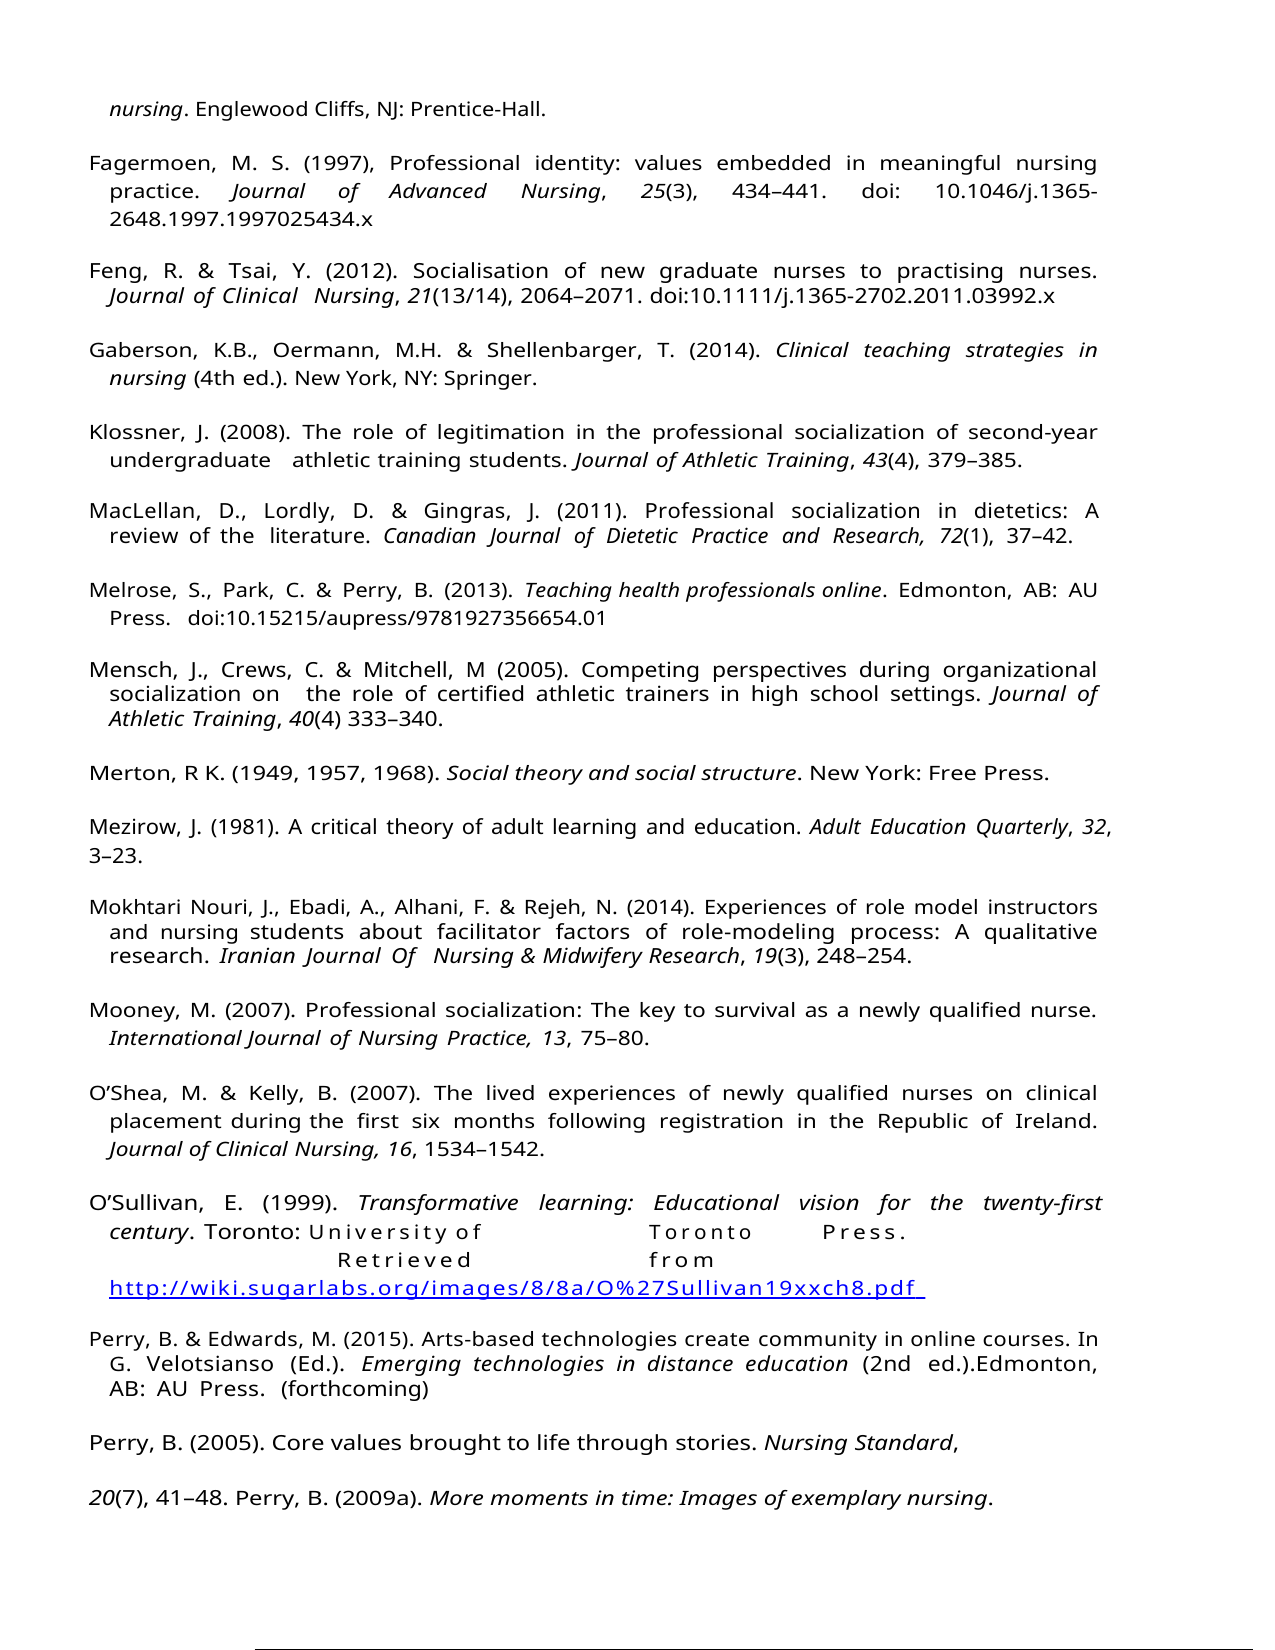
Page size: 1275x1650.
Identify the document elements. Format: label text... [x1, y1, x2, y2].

text Mooney, M. (2007). Professional socialization: The key to survival as a newly qualiﬁed nurse. International Journal of Nursing Practice, 13, 75–80. [88, 997, 1098, 1052]
text O’Shea, M. & Kelly, B. (2007). The lived experiences of newly qualiﬁed nurses on clinical placement during the ﬁrst six months following registration in the Republic of Ireland. Journal of Clinical Nursing, 16, 1534–1542. [88, 1079, 1098, 1162]
text MacLellan, D., Lordly, D. & Gingras, J. (2011). Professional socialization in dietetics: A review of the literature. Canadian Journal of Dietetic Practice and Research, 72(1), 37–42. [88, 499, 1099, 549]
text Mezirow, J. (1981). A critical theory of adult learning and education. Adult Education Quarterly, 32, 3–23. [88, 812, 1112, 869]
text Perry, B. (2005). Core values brought to life through stories. Nursing Standard, 20(7), 41–48. Perry, B. (2009a). More moments in time: Images of exemplary nursing. [88, 1428, 1003, 1512]
text nursing. Englewood Cliﬀs, NJ: Prentice-Hall. [109, 95, 1112, 122]
text Gaberson, K.B., Oermann, M.H. & Shellenbarger, T. (2014). Clinical teaching strategies in nursing (4th ed.). New York, NY: Springer. [88, 336, 1098, 391]
text Klossner, J. (2008). The role of legitimation in the professional socialization of second-year undergraduate athletic training students. Journal of Athletic Training, 43(4), 379–385. [88, 418, 1098, 473]
text Merton, R K. (1949, 1957, 1968). Social theory and social structure. New York: Free Press. [88, 759, 1112, 786]
text Melrose, S., Park, C. & Perry, B. (2013). Teaching health professionals online. Edmonton, AB: AU Press. doi:10.15215/aupress/9781927356654.01 [88, 576, 1098, 631]
text Mokhtari Nouri, J., Ebadi, A., Alhani, F. & Rejeh, N. (2014). Experiences of role model instructors and nursing students about facilitator factors of role-modeling process: A qualitative research. Iranian Journal Of Nursing & Midwifery Research, 19(3), 248–254. [88, 894, 1098, 969]
subtitle Mensch, J., Crews, C. & Mitchell, M (2005). Competing perspectives during organizational socialization on the role of certiﬁed athletic trainers in high school settings. Journal of Athletic Training, 40(4) 333–340. [88, 657, 1098, 732]
text O’Sullivan, E. (1999). Transformative learning: Educational vision for the twenty-ﬁrst century. Toronto: University of Toronto Press. Retrieved from http://wiki.sugarlabs.org/images/8/8a/O%27Sullivan19xxch8.pdf [88, 1188, 1102, 1301]
text Fagermoen, M. S. (1997), Professional identity: values embedded in meaningful nursing practice. Journal of Advanced Nursing, 25(3), 434–441. doi: 10.1046/j.1365-2648.1997.1997025434.x [88, 150, 1098, 233]
text Perry, B. & Edwards, M. (2015). Arts-based technologies create community in online courses. In G. Velotsianso (Ed.). Emerging technologies in distance education (2nd ed.).Edmonton, AB: AU Press. (forthcoming) [88, 1327, 1099, 1401]
subtitle Feng, R. & Tsai, Y. (2012). Socialisation of new graduate nurses to practising nurses. Journal of Clinical Nursing, 21(13/14), 2064–2071. doi:10.1111/j.1365-2702.2011.03992.x [88, 259, 1098, 308]
